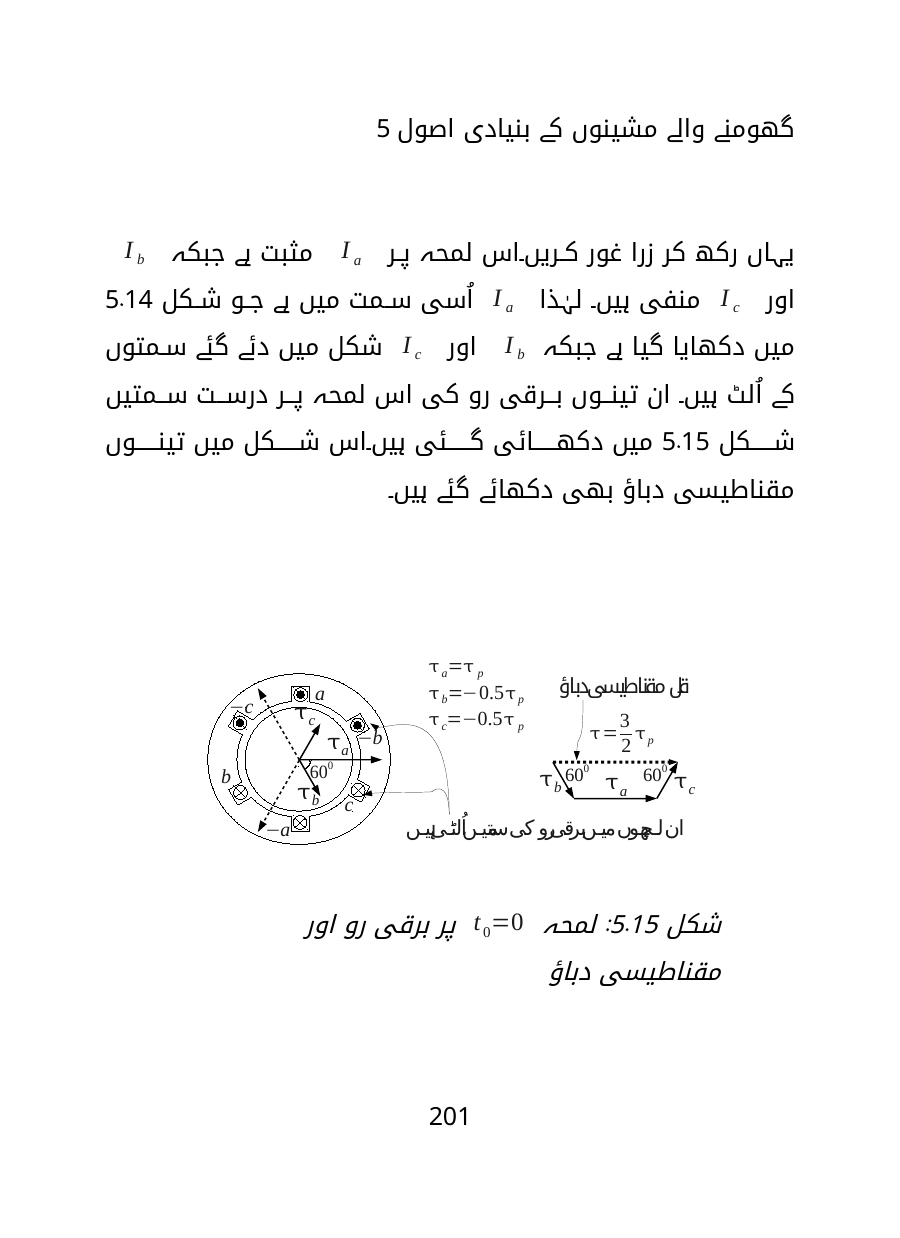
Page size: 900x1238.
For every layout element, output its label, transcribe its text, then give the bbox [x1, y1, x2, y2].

text شکل 5.15: لمحہپر برقی رو اور مقناطیسی دباؤ [179, 585, 721, 996]
text یہاں رکھ کر زرا غور کریں۔اس لمحہ پر مثبت ہے جبکہ اور منفی ہیں۔ لہٰذا اُسی سمت میں ہے جو شکل 5.14 میں دکھایا گیا ہے جبکہ اور شکل میں دئے گئے سمتوں کے اُلٹ ہیں۔ ان تینوں برقی رو کی اس لمحہ پر درست سمتیں شکل 5.15 میں دکھائی گئی ہیں۔اس شکل میں تینوں مقناطیسی دباؤ بھی دکھائے گئے ہیں۔ [105, 229, 795, 513]
